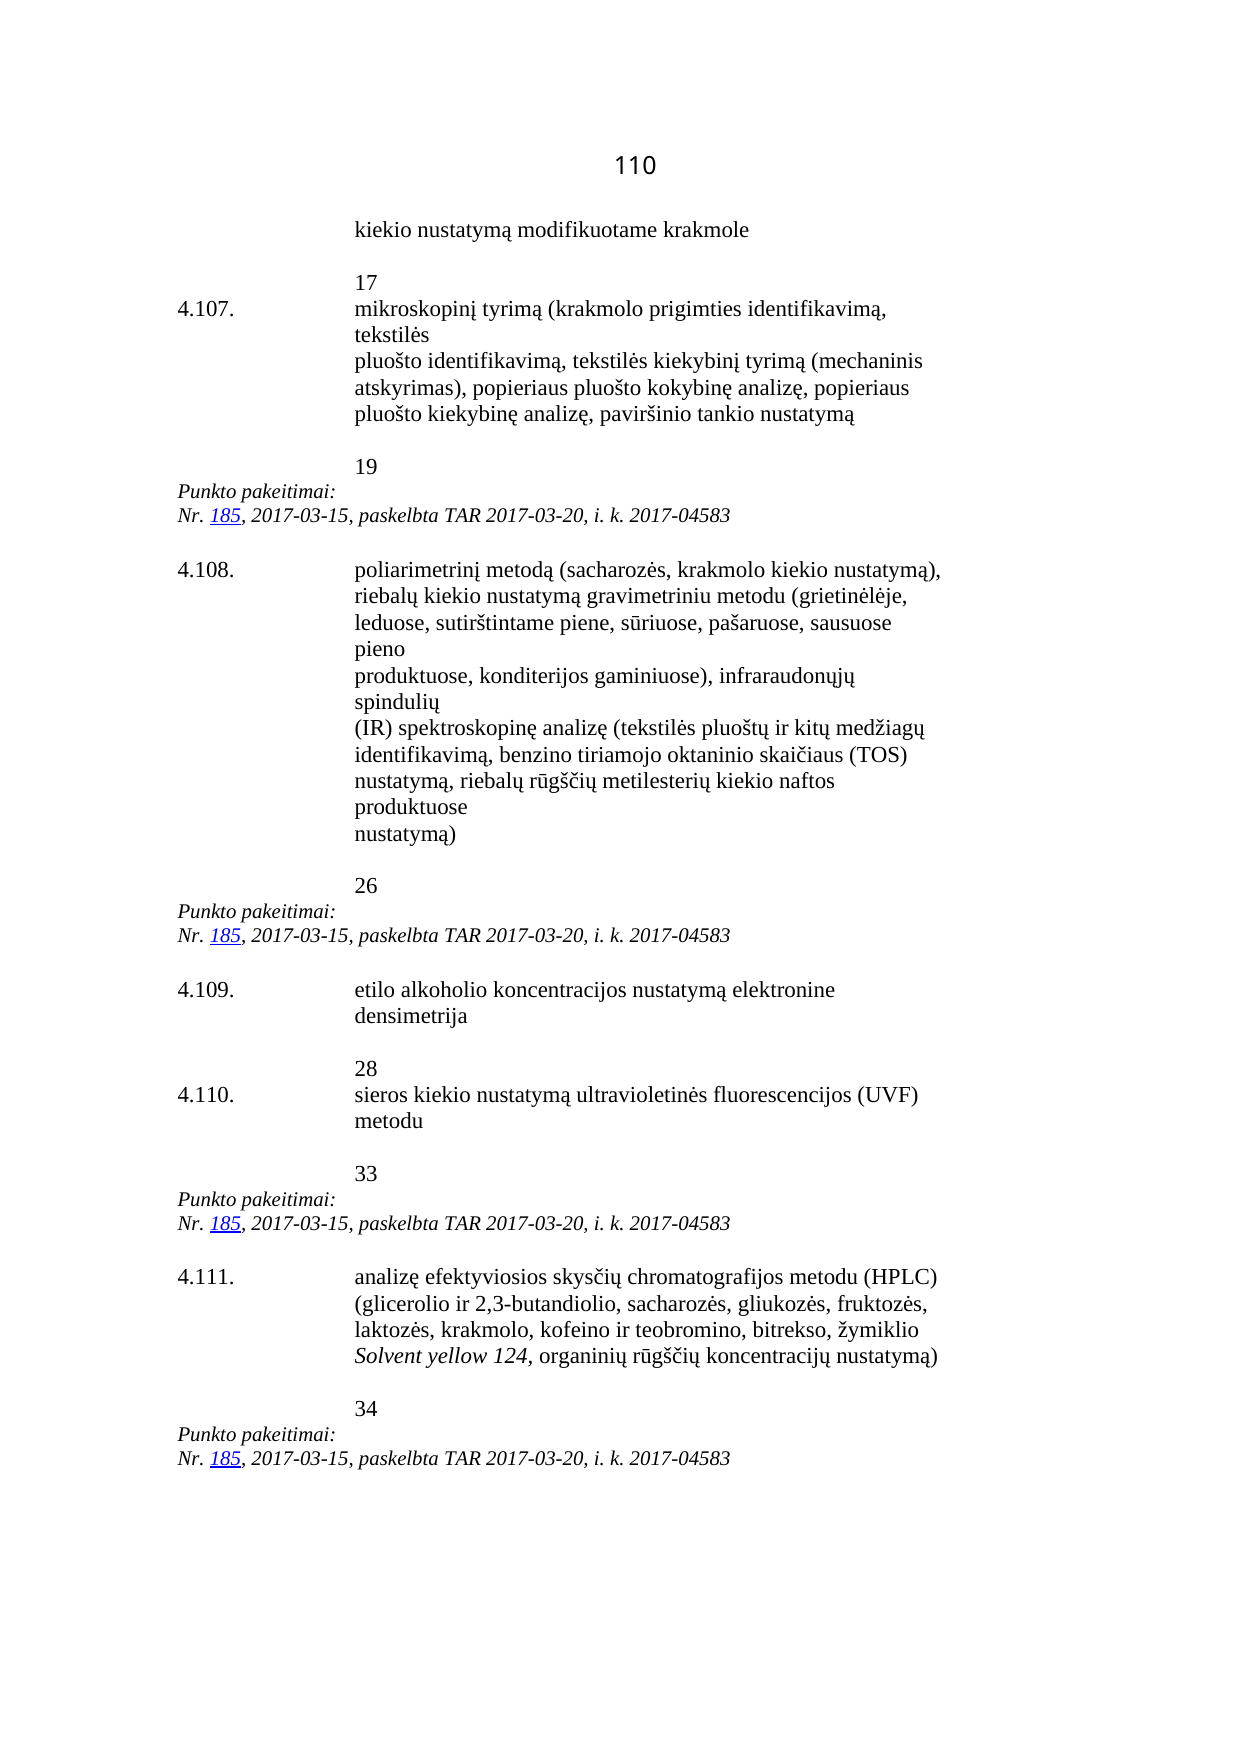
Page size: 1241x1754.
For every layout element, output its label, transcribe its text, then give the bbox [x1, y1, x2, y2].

text 4.107. mikroskopinį tyrimą (krakmolo prigimties identifikavimą, tekstilės [177, 295, 945, 348]
text 4.109. etilo alkoholio koncentracijos nustatymą elektronine densimetrija 28 [177, 976, 945, 1081]
text 4.110. sieros kiekio nustatymą ultravioletinės fluorescencijos (UVF) [177, 1081, 945, 1107]
text 4.111. analizę efektyviosios skysčių chromatografijos metodu (HPLC) [177, 1263, 945, 1290]
text Punkto pakeitimai: [177, 479, 1093, 503]
text Nr. 185, 2017-03-15, paskelbta TAR 2017-03-20, i. k. 2017-04583 [177, 1446, 1093, 1470]
text Nr. 185, 2017-03-15, paskelbta TAR 2017-03-20, i. k. 2017-04583 [177, 1211, 1093, 1235]
text pluošto identifikavimą, tekstilės kiekybinį tyrimą (mechaninis [354, 348, 945, 374]
text nustatymą) 26 [354, 820, 945, 899]
text kiekio nustatymą modifikuotame krakmole 17 [354, 216, 945, 295]
text Punkto pakeitimai: [177, 899, 1093, 923]
text leduose, sutirštintame piene, sūriuose, pašaruose, sausuose pieno [354, 609, 945, 662]
text Nr. 185, 2017-03-15, paskelbta TAR 2017-03-20, i. k. 2017-04583 [177, 923, 1093, 947]
text (glicerolio ir 2,3-butandiolio, sacharozės, gliukozės, fruktozės, [354, 1290, 945, 1316]
text Punkto pakeitimai: [177, 1422, 1093, 1446]
text pluošto kiekybinę analizę, paviršinio tankio nustatymą 19 [354, 400, 945, 479]
text 4.108. poliarimetrinį metodą (sacharozės, krakmolo kiekio nustatymą), [177, 556, 945, 583]
text Solvent yellow 124, organinių rūgščių koncentracijų nustatymą) 34 [354, 1342, 945, 1422]
text Nr. 185, 2017-03-15, paskelbta TAR 2017-03-20, i. k. 2017-04583 [177, 503, 1093, 527]
text Punkto pakeitimai: [177, 1187, 1093, 1211]
text atskyrimas), popieriaus pluošto kokybinę analizę, popieriaus [354, 374, 945, 400]
text (IR) spektroskopinę analizę (tekstilės pluoštų ir kitų medžiagų [354, 714, 945, 741]
text riebalų kiekio nustatymą gravimetriniu metodu (grietinėlėje, [354, 583, 945, 609]
text produktuose, konditerijos gaminiuose), infraraudonųjų spindulių [354, 662, 945, 714]
text identifikavimą, benzino tiriamojo oktaninio skaičiaus (TOS) [354, 741, 945, 767]
text nustatymą, riebalų rūgščių metilesterių kiekio naftos produktuose [354, 767, 945, 820]
text metodu 33 [354, 1107, 945, 1187]
text laktozės, krakmolo, kofeino ir teobromino, bitrekso, žymiklio [354, 1316, 945, 1342]
